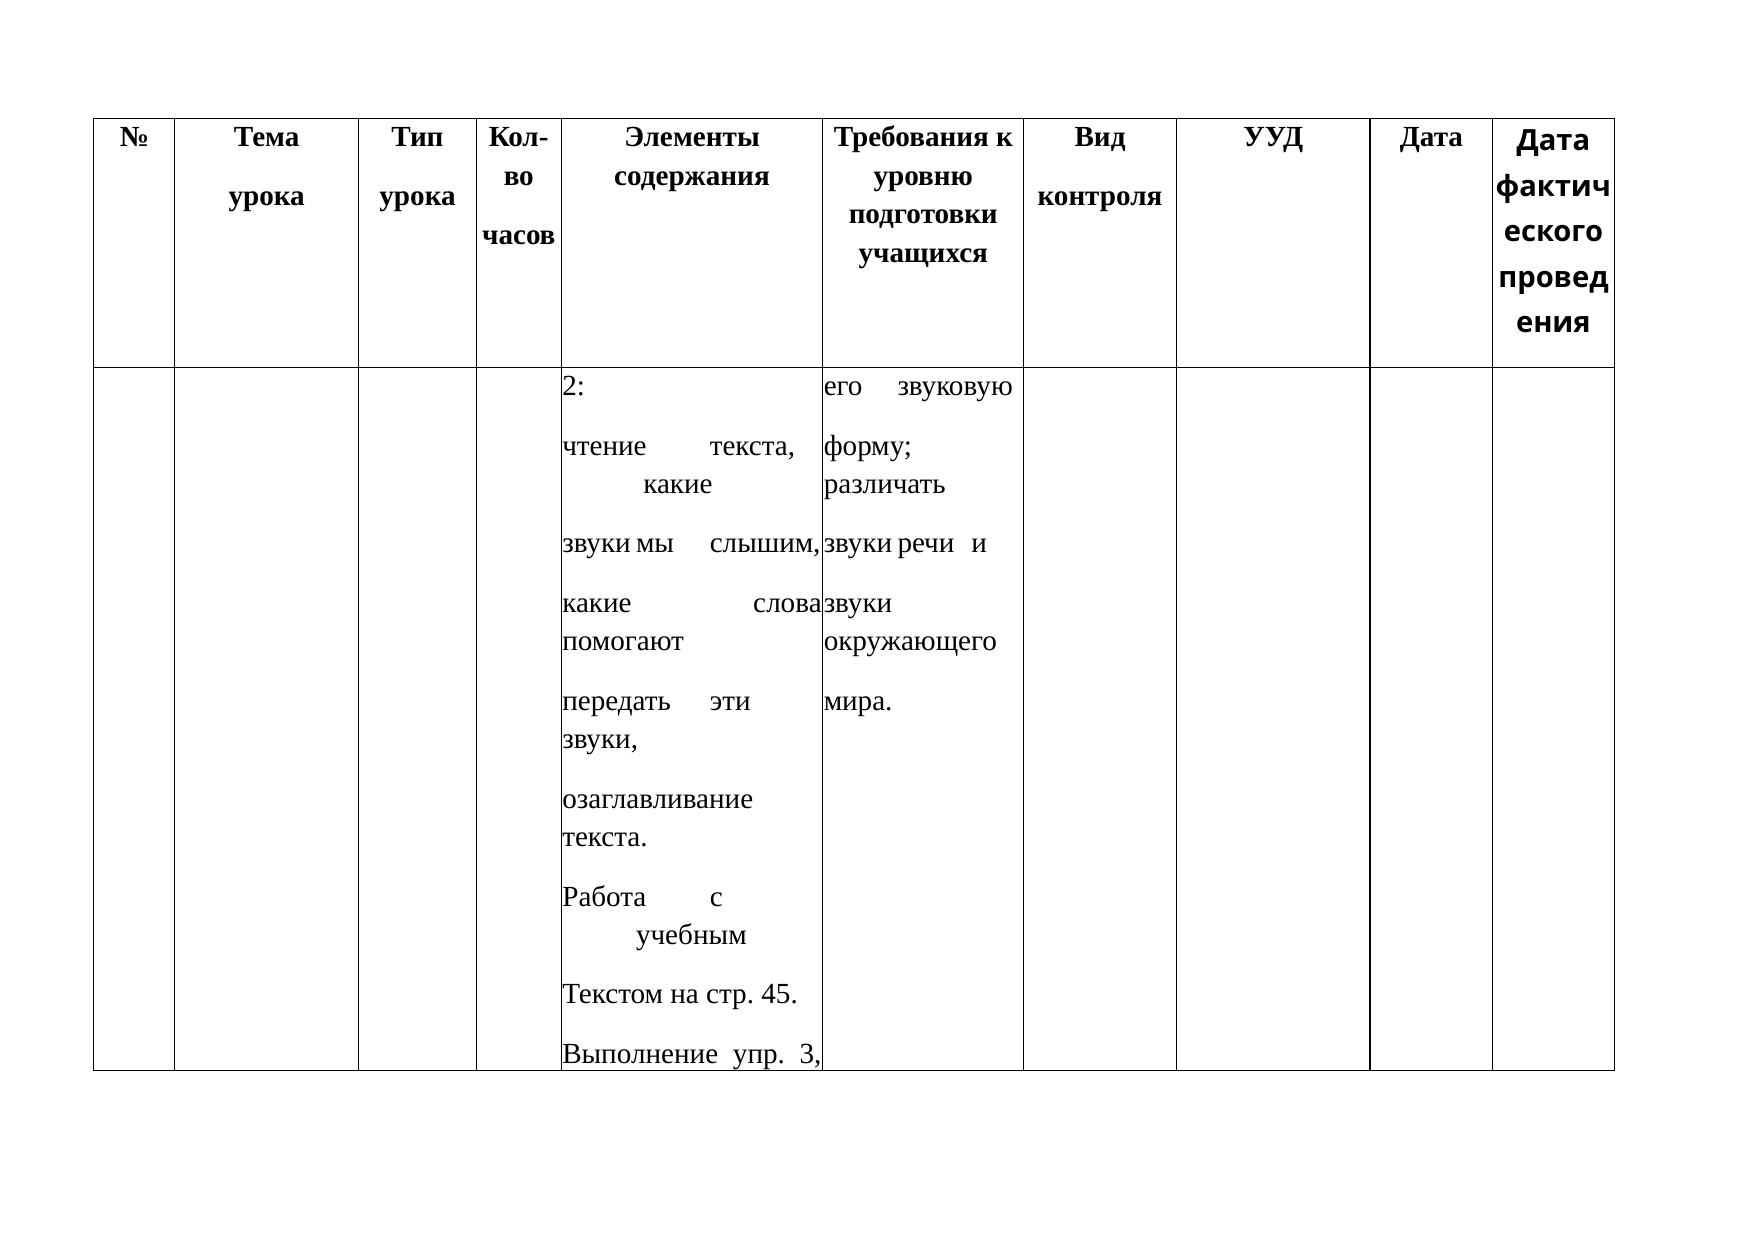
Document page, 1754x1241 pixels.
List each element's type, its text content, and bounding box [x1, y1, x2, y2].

table_header Кол-во часов [477, 119, 561, 367]
table_header Тип урока [359, 119, 476, 367]
table_cell [94, 368, 174, 1069]
table_header Вид контроля [1024, 119, 1176, 367]
table_cell [359, 368, 476, 1069]
table_header Требования к уровню подготовки учащихся [823, 119, 1023, 367]
table_cell [1371, 368, 1492, 1069]
table_header Элементы содержания [562, 119, 822, 367]
table_cell [477, 368, 561, 1069]
table_cell его звуковую форму; различать звуки речи и звуки окружающего мира. [823, 368, 1023, 1069]
table_header № [94, 119, 174, 367]
table_header УУД [1177, 119, 1369, 367]
table_cell [1024, 368, 1176, 1069]
table_cell [1493, 368, 1614, 1069]
table_cell [175, 368, 358, 1069]
table_header Дата фактического проведения [1493, 119, 1614, 367]
table_header Дата [1371, 119, 1492, 367]
table_cell [1177, 368, 1369, 1069]
table_header Тема урока [175, 119, 358, 367]
table_cell 2: чтение текста, какие звуки мы слышим, какие слова помогают передать эти звуки, озаглавливание текста. Работа с учебным Текстом на стр. 45. Выполнение упр. 3, [562, 368, 822, 1069]
